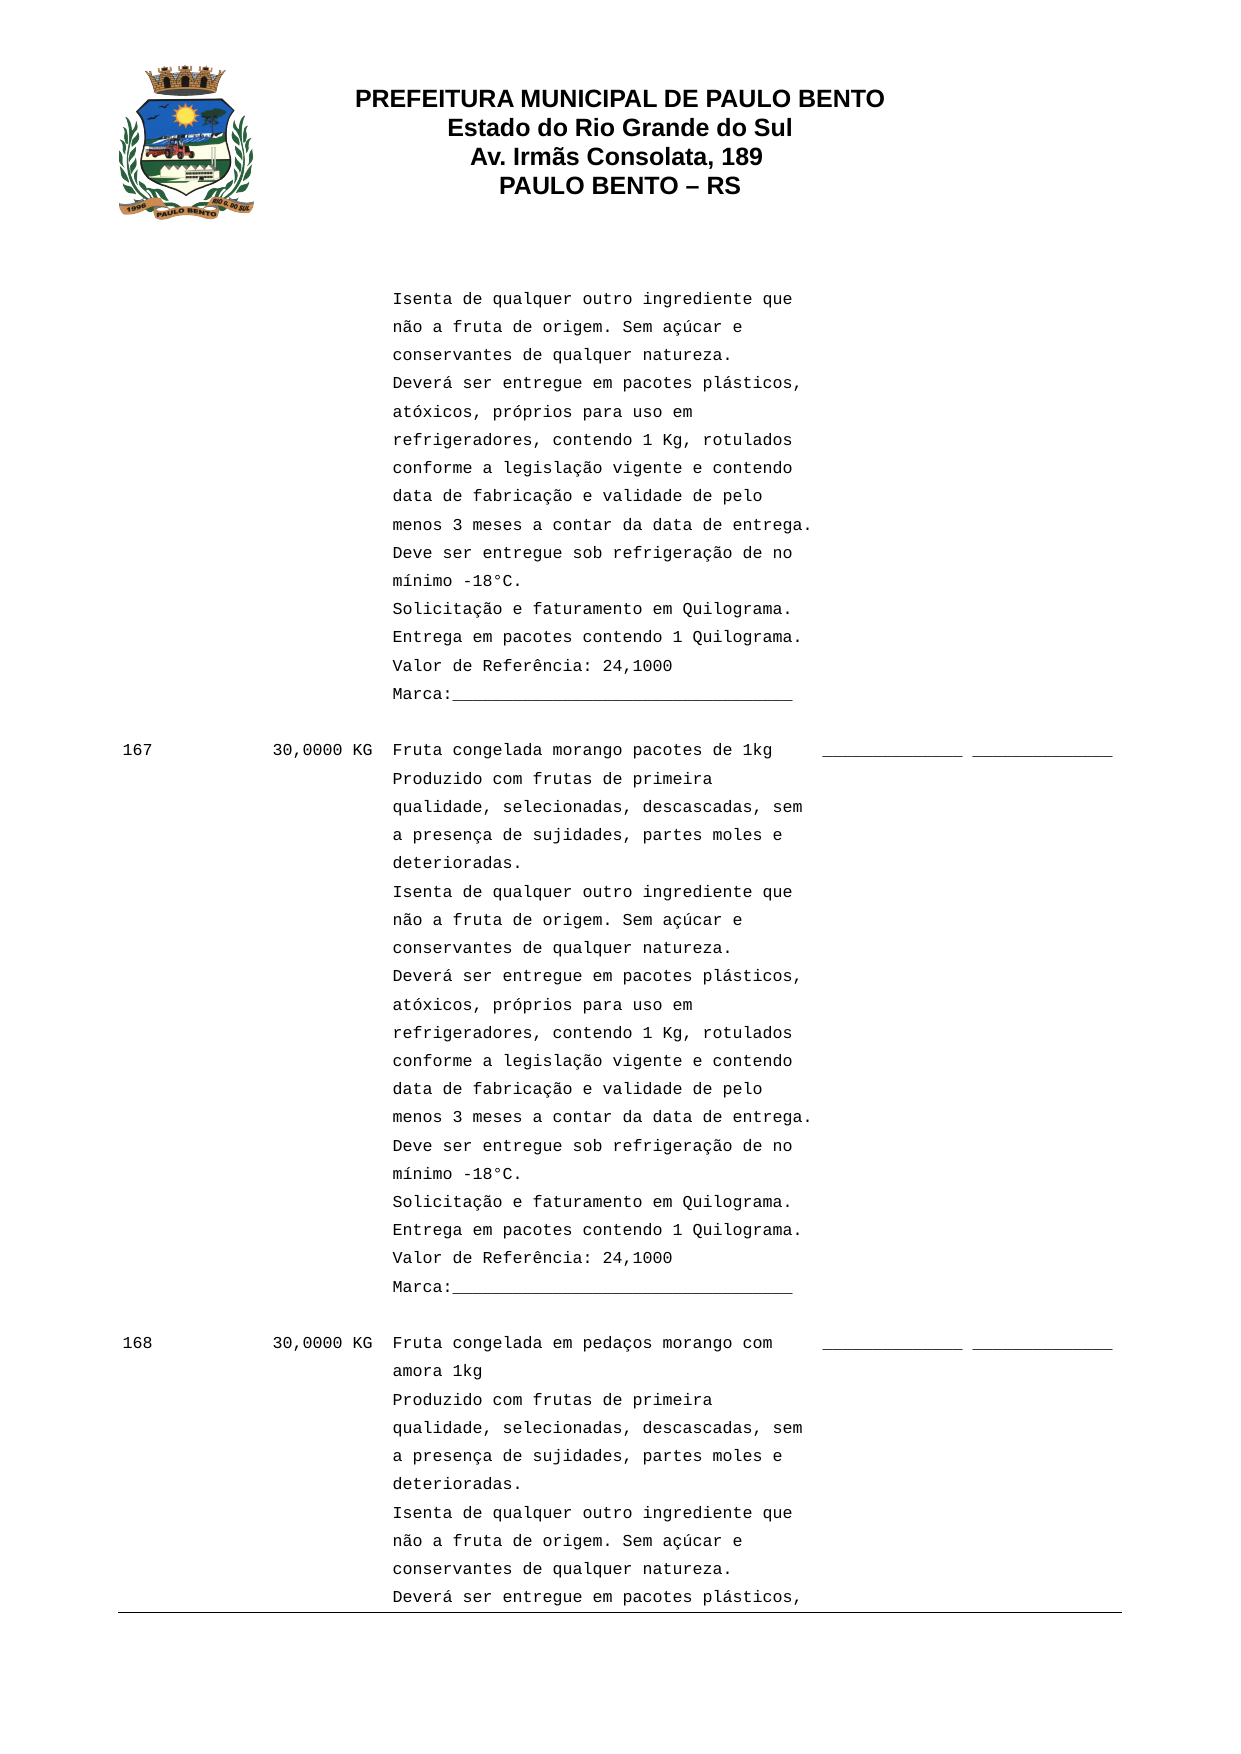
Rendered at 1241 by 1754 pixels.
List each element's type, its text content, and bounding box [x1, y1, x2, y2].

picture [118, 65, 254, 220]
text Isenta de qualquer outro ingrediente que não a fruta de origem. Sem açúcar e conservantes de qualquer natureza. Deverá ser entregue em pacotes plásticos, atóxicos, próprios para uso em refrigeradores, contendo 1 Kg, rotulados conforme a legislação vigente e contendo data de fabricação e validade de pelo menos 3 meses a contar da data de entrega. Deve ser entregue sob refrigeração de no mínimo -18°C. Solicitação e faturamento em Quilograma. Entrega em pacotes contendo 1 Quilograma. Valor de Referência: 24,1000 Marca:__________________________________ 167 30,0000 KG Fruta congelada morango pacotes de 1kg ______________ ______________ Produzido com frutas de primeira qualidade, selecionadas, descascadas, sem a presença de sujidades, partes moles e deterioradas. Isenta de qualquer outro ingrediente que não a fruta de origem. Sem açúcar e conservantes de qualquer natureza. Deverá ser entregue em pacotes plásticos, atóxicos, próprios para uso em refrigeradores, contendo 1 Kg, rotulados conforme a legislação vigente e contendo data de fabricação e validade de pelo menos 3 meses a contar da data de entrega. Deve ser entregue sob refrigeração de no mínimo -18°C. Solicitação e faturamento em Quilograma. Entrega em pacotes contendo 1 Quilograma. Valor de Referência: 24,1000 Marca:__________________________________ 168 30,0000 KG Fruta congelada em pedaços morango com ______________ ______________ amora 1kg Produzido com frutas de primeira qualidade, selecionadas, descascadas, sem a presença de sujidades, partes moles e deterioradas. Isenta de qualquer outro ingrediente que não a fruta de origem. Sem açúcar e conservantes de qualquer natureza. Deverá ser entregue em pacotes plásticos, [118, 286, 1122, 1612]
